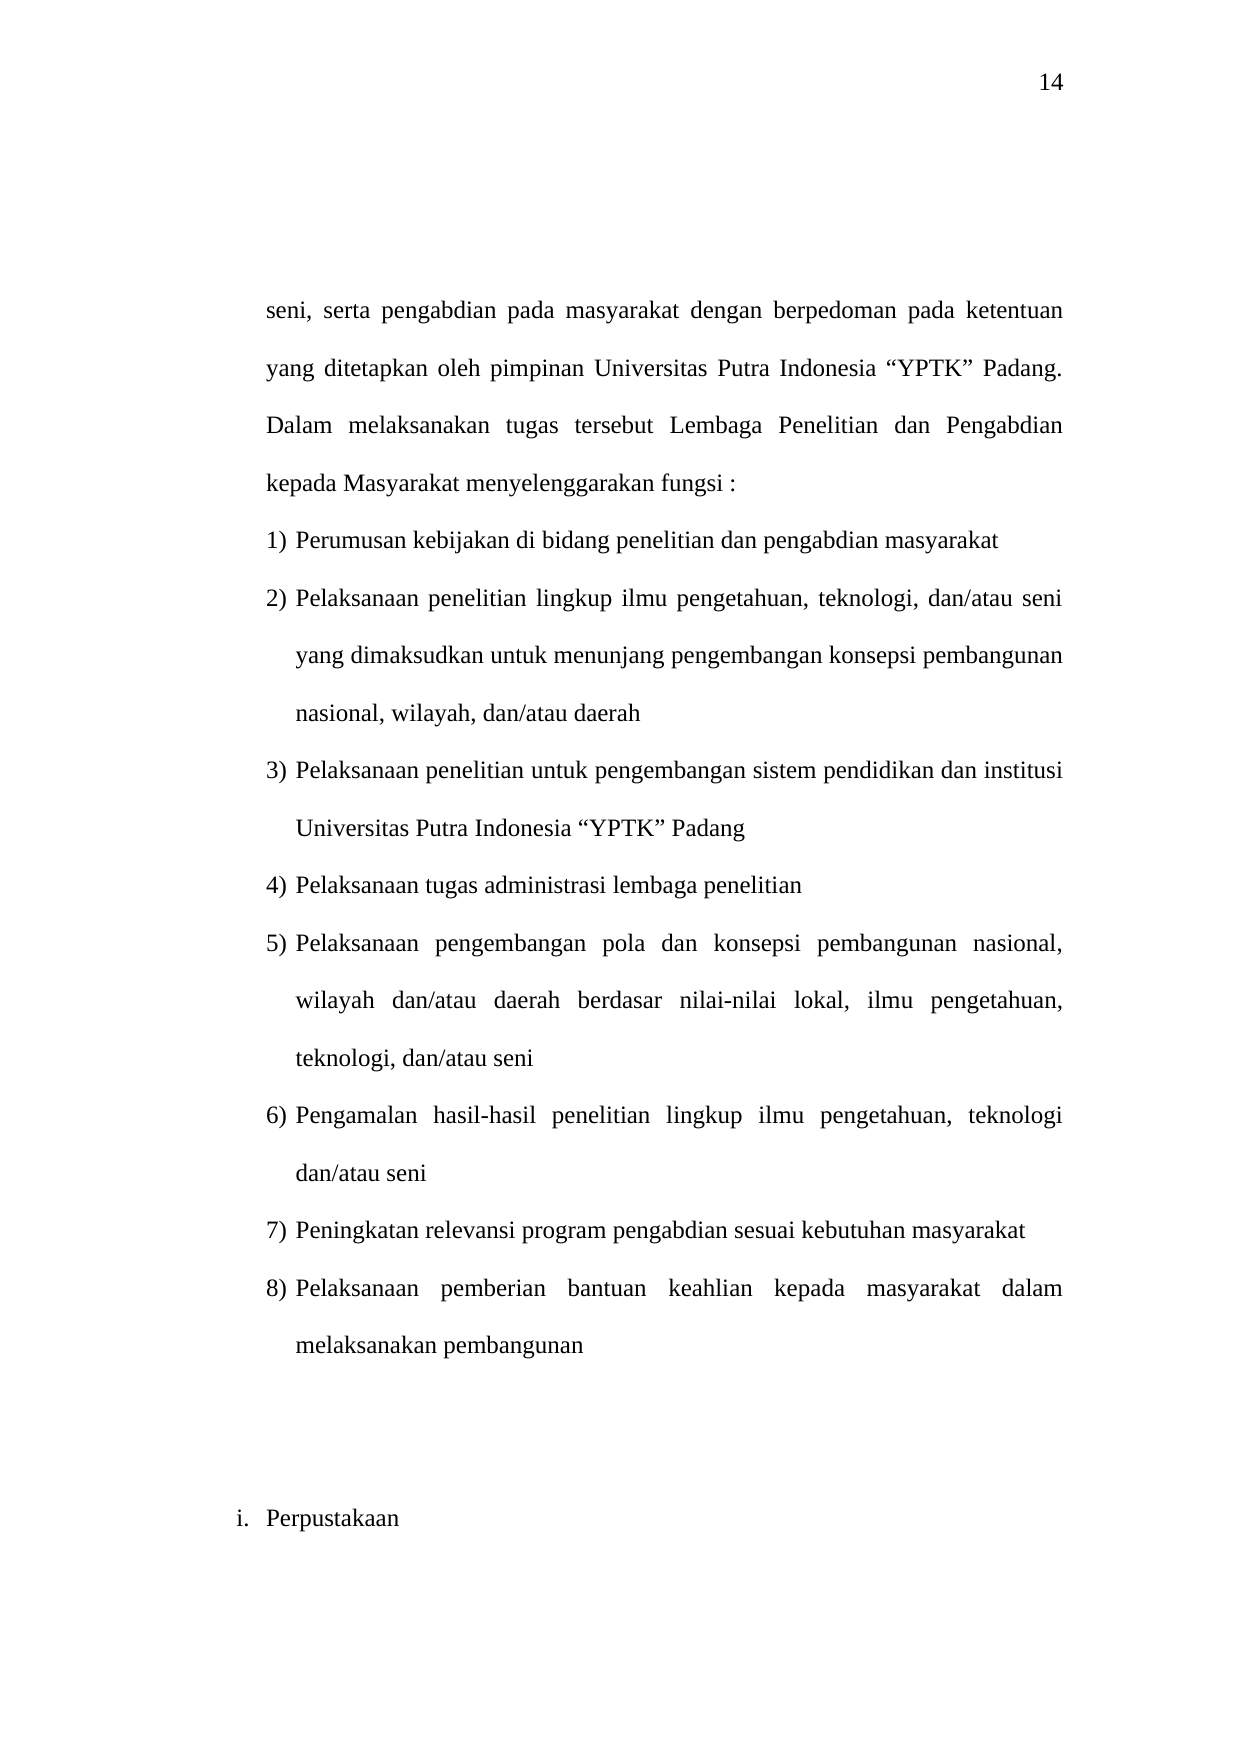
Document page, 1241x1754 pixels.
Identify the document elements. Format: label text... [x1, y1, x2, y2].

list Pelaksanaan pemberian bantuan keahlian kepada masyarakat dalam melaksanakan pembangunan [266, 1273, 1063, 1359]
list Perumusan kebijakan di bidang penelitian dan pengabdian masyarakat [266, 525, 1063, 554]
list Pengamalan hasil-hasil penelitian lingkup ilmu pengetahuan, teknologi dan/atau seni [266, 1100, 1063, 1187]
list Pelaksanaan penelitian lingkup ilmu pengetahuan, teknologi, dan/atau seni yang dimaksudkan untuk menunjang pengembangan konsepsi pembangunan nasional, wilayah, dan/atau daerah [266, 583, 1063, 727]
list Perpustakaan [236, 1503, 1063, 1532]
list Pelaksanaan penelitian untuk pengembangan sistem pendidikan dan institusi Universitas Putra Indonesia “YPTK” Padang [266, 755, 1063, 842]
list Pelaksanaan tugas administrasi lembaga penelitian [266, 870, 1063, 899]
list Pelaksanaan pengembangan pola dan konsepsi pembangunan nasional, wilayah dan/atau daerah berdasar nilai-nilai lokal, ilmu pengetahuan, teknologi, dan/atau seni [266, 928, 1063, 1072]
list seni, serta pengabdian pada masyarakat dengan berpedoman pada ketentuan yang ditetapkan oleh pimpinan Universitas Putra Indonesia “YPTK” Padang. Dalam melaksanakan tugas tersebut Lembaga Penelitian dan Pengabdian kepada Masyarakat menyelenggarakan fungsi : [236, 295, 1063, 497]
list Peningkatan relevansi program pengabdian sesuai kebutuhan masyarakat [266, 1215, 1063, 1244]
